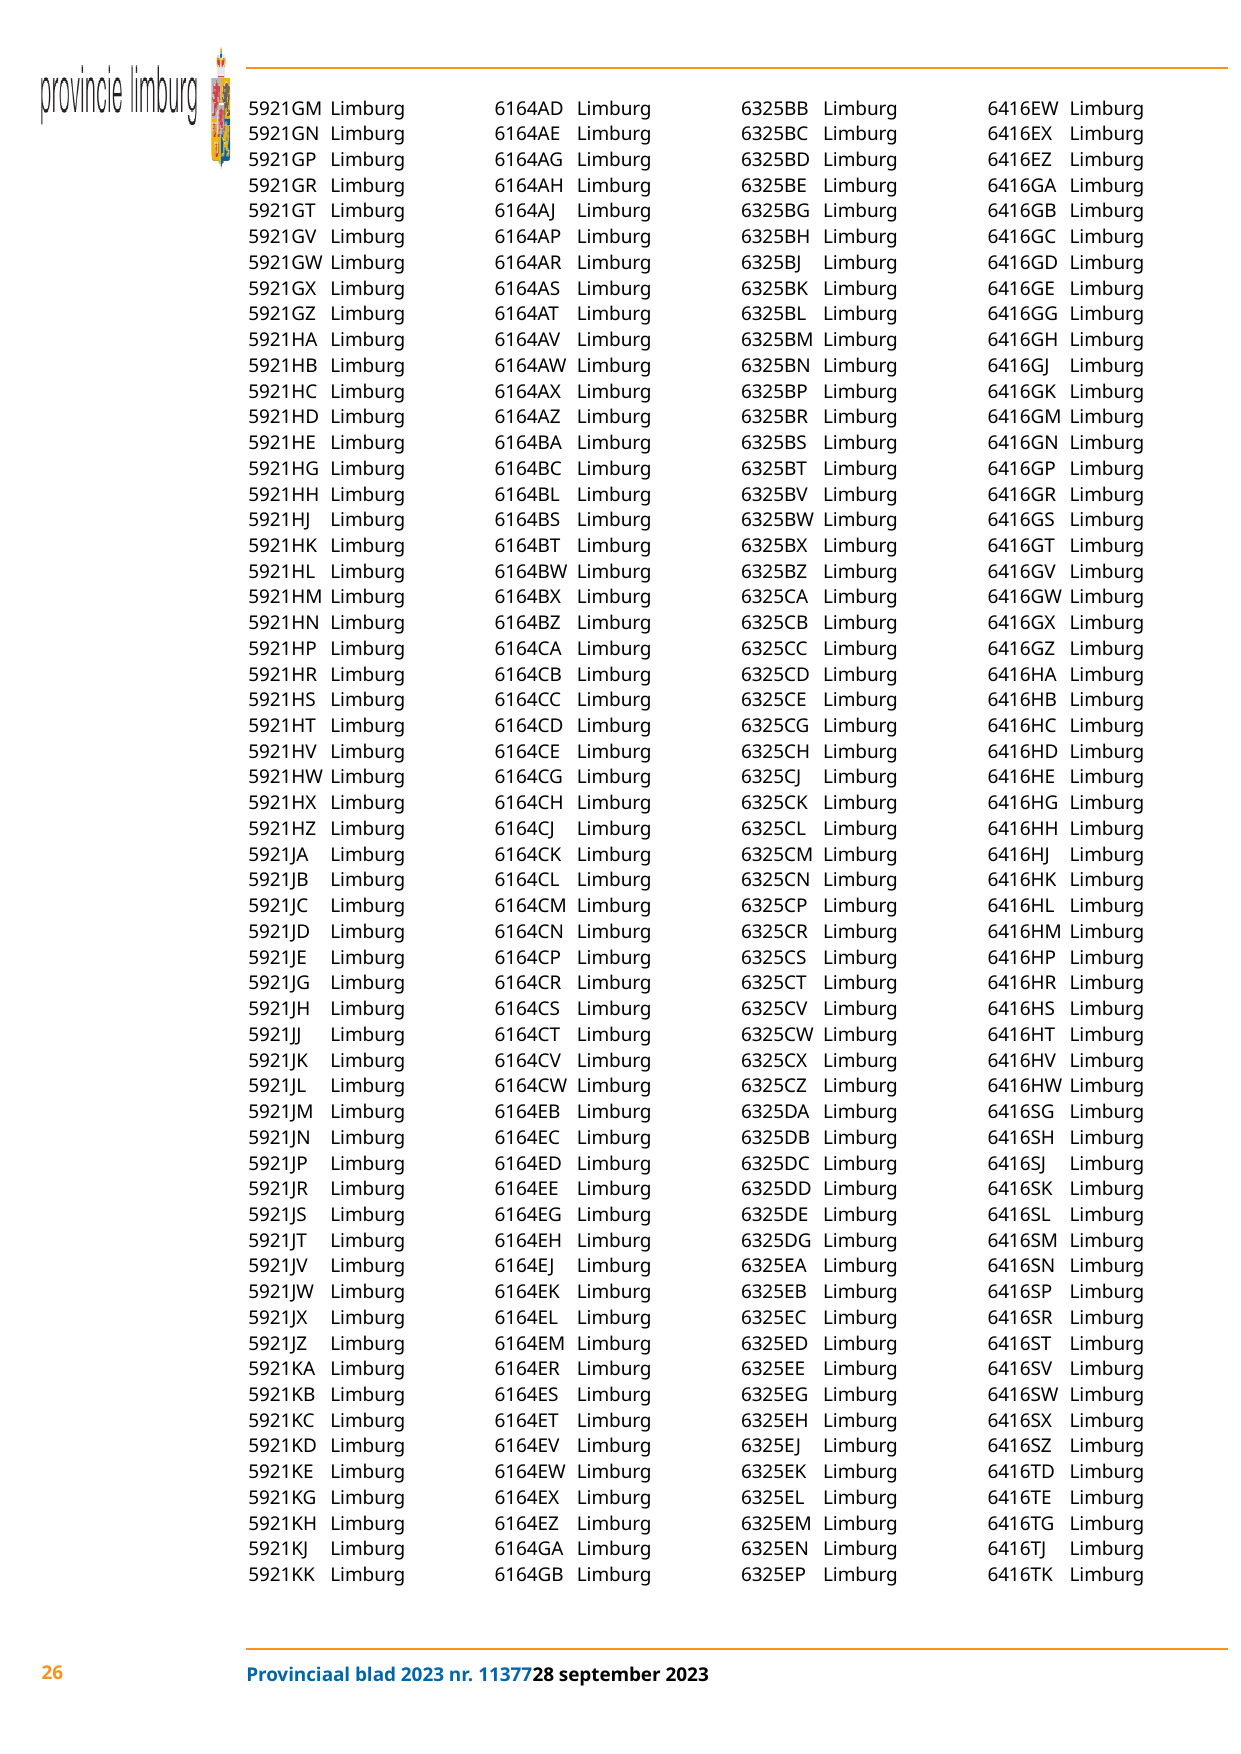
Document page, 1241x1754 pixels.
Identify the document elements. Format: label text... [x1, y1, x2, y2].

table_cell 6164EX [494, 1484, 577, 1510]
table_cell 6325CJ [741, 764, 823, 789]
table_cell 6325CT [741, 970, 823, 995]
table_cell Limburg [823, 301, 905, 326]
table_cell 6416GK [987, 378, 1069, 403]
table_cell Limburg [330, 1561, 412, 1587]
table_cell [905, 275, 987, 301]
table_cell [905, 1098, 987, 1124]
table_cell Limburg [1069, 198, 1152, 223]
table_cell Limburg [577, 172, 659, 198]
table_cell Limburg [577, 1047, 659, 1072]
table_cell 5921JT [248, 1227, 330, 1253]
table_cell 5921JS [248, 1201, 330, 1227]
table_cell 6325CR [741, 918, 823, 944]
table_cell 6325EE [741, 1356, 823, 1381]
table_cell 6416SH [987, 1124, 1069, 1150]
table_cell 6164BL [494, 481, 577, 506]
table_cell Limburg [330, 1356, 412, 1381]
table_cell 6164AS [494, 275, 577, 301]
table_cell [412, 532, 494, 558]
table_cell Limburg [330, 558, 412, 584]
table_cell Limburg [823, 995, 905, 1021]
table_cell 6416HS [987, 995, 1069, 1021]
table_cell Limburg [823, 687, 905, 712]
table_cell 5921JL [248, 1073, 330, 1098]
table_cell [659, 1407, 741, 1433]
table_cell 5921GW [248, 249, 330, 275]
table_cell [412, 1098, 494, 1124]
table_cell Limburg [1069, 970, 1152, 995]
table_cell Limburg [577, 429, 659, 455]
table_cell Limburg [1069, 146, 1152, 172]
table_cell [412, 1381, 494, 1407]
table_cell Limburg [577, 1536, 659, 1561]
table_cell [905, 1459, 987, 1484]
table_cell 6164EK [494, 1278, 577, 1304]
table_cell Limburg [823, 1021, 905, 1047]
table_cell [412, 1021, 494, 1047]
table_cell Limburg [823, 249, 905, 275]
table_cell 5921HX [248, 790, 330, 815]
table_cell Limburg [577, 1073, 659, 1098]
table_cell 6164AD [494, 95, 577, 121]
table_cell 6416HT [987, 1021, 1069, 1047]
table_cell [659, 1381, 741, 1407]
table_cell Limburg [1069, 121, 1152, 146]
table_cell [905, 95, 987, 121]
table_cell Limburg [577, 867, 659, 892]
table_cell [659, 1098, 741, 1124]
table_cell 6325CB [741, 609, 823, 635]
table_cell Limburg [577, 326, 659, 352]
table_cell 5921JB [248, 867, 330, 892]
table_cell Limburg [577, 841, 659, 867]
table_cell 5921GT [248, 198, 330, 223]
table_cell 6416EX [987, 121, 1069, 146]
table_cell 5921GP [248, 146, 330, 172]
table_cell [412, 481, 494, 506]
table_cell Limburg [330, 378, 412, 403]
table_cell 5921HA [248, 326, 330, 352]
table_cell 6325EG [741, 1381, 823, 1407]
table_cell Limburg [823, 146, 905, 172]
table_cell Limburg [577, 635, 659, 661]
table_cell 6416TG [987, 1510, 1069, 1536]
table_cell 6325CG [741, 712, 823, 738]
table_cell Limburg [1069, 995, 1152, 1021]
table_cell Limburg [823, 1510, 905, 1536]
table_cell 6416SJ [987, 1150, 1069, 1175]
table_cell [905, 249, 987, 275]
table_cell 6325CL [741, 815, 823, 841]
table_cell 6164CV [494, 1047, 577, 1072]
table_cell Limburg [823, 738, 905, 764]
table_cell Limburg [823, 1536, 905, 1561]
table_cell [412, 1561, 494, 1587]
table_cell 6325BL [741, 301, 823, 326]
table_cell [659, 1124, 741, 1150]
table_cell [659, 455, 741, 481]
table_cell Limburg [823, 378, 905, 403]
table_cell 6325EB [741, 1278, 823, 1304]
table_cell [905, 352, 987, 378]
table_cell [659, 95, 741, 121]
table_cell 6164CC [494, 687, 577, 712]
table_cell [905, 404, 987, 429]
table_cell [659, 198, 741, 223]
table_cell Limburg [1069, 1407, 1152, 1433]
table_cell [412, 1304, 494, 1330]
table_cell 6416GT [987, 532, 1069, 558]
table_cell [412, 506, 494, 532]
table_cell 5921JM [248, 1098, 330, 1124]
table_cell Limburg [1069, 944, 1152, 969]
table_cell 6416GV [987, 558, 1069, 584]
table_cell [905, 532, 987, 558]
table_cell 6325CC [741, 635, 823, 661]
table_cell Limburg [577, 1278, 659, 1304]
table_cell Limburg [1069, 1484, 1152, 1510]
table_cell 6164BZ [494, 609, 577, 635]
table_cell Limburg [1069, 1201, 1152, 1227]
table_cell 6325BK [741, 275, 823, 301]
table_cell [412, 1356, 494, 1381]
table_cell [659, 944, 741, 969]
table_cell [905, 584, 987, 609]
table_cell [905, 1510, 987, 1536]
table_cell 6164BS [494, 506, 577, 532]
table_cell [412, 944, 494, 969]
table_cell Limburg [577, 1227, 659, 1253]
table_cell 6164BC [494, 455, 577, 481]
table_cell 6325BS [741, 429, 823, 455]
table_cell Limburg [330, 326, 412, 352]
table_cell Limburg [823, 1433, 905, 1458]
table_cell Limburg [577, 1330, 659, 1356]
table_cell 6325BZ [741, 558, 823, 584]
table_cell 6164AW [494, 352, 577, 378]
table_cell 6416HH [987, 815, 1069, 841]
table_cell 6325BM [741, 326, 823, 352]
table_cell Limburg [330, 790, 412, 815]
table_cell Limburg [577, 1253, 659, 1278]
table_cell Limburg [330, 198, 412, 223]
table_cell 6325DA [741, 1098, 823, 1124]
table_cell [905, 1253, 987, 1278]
table_cell [412, 1510, 494, 1536]
table_cell [412, 1253, 494, 1278]
table_cell 5921HN [248, 609, 330, 635]
table_cell Limburg [577, 506, 659, 532]
table_cell 6325EH [741, 1407, 823, 1433]
table_cell [412, 404, 494, 429]
table_cell Limburg [823, 764, 905, 789]
table_cell 6164CW [494, 1073, 577, 1098]
table_cell 6164BT [494, 532, 577, 558]
table_cell 6325EN [741, 1536, 823, 1561]
table_cell [659, 352, 741, 378]
table_cell [659, 1433, 741, 1458]
table_cell 6416HR [987, 970, 1069, 995]
table_cell Limburg [1069, 275, 1152, 301]
table_cell [905, 146, 987, 172]
table_cell Limburg [330, 609, 412, 635]
table_cell 6416GD [987, 249, 1069, 275]
table_cell Limburg [577, 249, 659, 275]
table_cell Limburg [330, 146, 412, 172]
table_cell Limburg [577, 481, 659, 506]
table_cell [412, 867, 494, 892]
table_cell [659, 378, 741, 403]
table_cell [412, 995, 494, 1021]
table_cell [659, 275, 741, 301]
table_cell 5921KJ [248, 1536, 330, 1561]
table_cell Limburg [330, 172, 412, 198]
table_cell 5921HH [248, 481, 330, 506]
table_cell [659, 1175, 741, 1201]
table_cell Limburg [330, 1098, 412, 1124]
table_cell [412, 790, 494, 815]
table_cell [905, 893, 987, 918]
table_cell Limburg [577, 224, 659, 249]
table_cell 6164CS [494, 995, 577, 1021]
table_cell [905, 455, 987, 481]
table_cell 6164AT [494, 301, 577, 326]
table_cell Limburg [823, 198, 905, 223]
table_cell [412, 1227, 494, 1253]
table_cell 6164AG [494, 146, 577, 172]
table_cell Limburg [1069, 1433, 1152, 1458]
table_cell Limburg [577, 815, 659, 841]
table_cell [412, 378, 494, 403]
table_cell Limburg [577, 584, 659, 609]
table_cell Limburg [1069, 1047, 1152, 1072]
table_cell [659, 326, 741, 352]
table_cell [659, 1201, 741, 1227]
table_cell [659, 224, 741, 249]
table_cell Limburg [823, 1356, 905, 1381]
table_cell [659, 1047, 741, 1072]
table_cell 6164ED [494, 1150, 577, 1175]
table_cell Limburg [823, 1304, 905, 1330]
table_cell 6416HA [987, 661, 1069, 687]
table_cell Limburg [1069, 1304, 1152, 1330]
table_cell 6164EL [494, 1304, 577, 1330]
table_cell 6164AP [494, 224, 577, 249]
table_cell Limburg [823, 224, 905, 249]
table_cell Limburg [330, 301, 412, 326]
table_cell Limburg [823, 815, 905, 841]
table_cell 6416SL [987, 1201, 1069, 1227]
table_cell Limburg [330, 584, 412, 609]
table_cell [905, 429, 987, 455]
table_cell 6164CN [494, 918, 577, 944]
table_cell [659, 429, 741, 455]
table_cell [412, 146, 494, 172]
table_cell 6416GG [987, 301, 1069, 326]
table_cell Limburg [1069, 1356, 1152, 1381]
table_cell [659, 712, 741, 738]
table_cell Limburg [1069, 609, 1152, 635]
table_cell 5921JA [248, 841, 330, 867]
table_cell [659, 970, 741, 995]
table_cell [905, 1047, 987, 1072]
table_cell [412, 1407, 494, 1433]
table_cell Limburg [577, 790, 659, 815]
table_cell [412, 275, 494, 301]
table_cell Limburg [330, 1021, 412, 1047]
table_cell 6164EC [494, 1124, 577, 1150]
table_cell 5921GZ [248, 301, 330, 326]
table_cell Limburg [330, 1175, 412, 1201]
table_cell 6325CX [741, 1047, 823, 1072]
table_cell 5921HT [248, 712, 330, 738]
table_cell 6164EG [494, 1201, 577, 1227]
table_cell 5921HB [248, 352, 330, 378]
table_cell 6325BV [741, 481, 823, 506]
table_cell [412, 326, 494, 352]
table_cell 6164ER [494, 1356, 577, 1381]
table_cell 6164GB [494, 1561, 577, 1587]
table_cell [659, 481, 741, 506]
table_cell 5921HE [248, 429, 330, 455]
table_cell 6325DC [741, 1150, 823, 1175]
table_cell Limburg [330, 1484, 412, 1510]
table_cell Limburg [823, 172, 905, 198]
table_cell Limburg [577, 661, 659, 687]
table_cell Limburg [330, 918, 412, 944]
table_cell [659, 249, 741, 275]
table_cell Limburg [577, 970, 659, 995]
table_cell 6416ST [987, 1330, 1069, 1356]
table_cell Limburg [577, 918, 659, 944]
table_cell 6416SG [987, 1098, 1069, 1124]
table_cell 6164CK [494, 841, 577, 867]
table_cell 6325DE [741, 1201, 823, 1227]
table_cell [659, 738, 741, 764]
table_cell [659, 1073, 741, 1098]
table_cell 5921HZ [248, 815, 330, 841]
table_cell Limburg [577, 1175, 659, 1201]
table_cell 6325CM [741, 841, 823, 867]
table_cell Limburg [577, 738, 659, 764]
table_cell Limburg [330, 275, 412, 301]
table_cell 6416TE [987, 1484, 1069, 1510]
table_cell Limburg [577, 404, 659, 429]
table_cell Limburg [823, 1201, 905, 1227]
table_cell 6164CA [494, 635, 577, 661]
table_cell 5921KH [248, 1510, 330, 1536]
table_cell Limburg [577, 1381, 659, 1407]
table_cell [412, 558, 494, 584]
table_cell Limburg [577, 1021, 659, 1047]
table_cell Limburg [330, 1124, 412, 1150]
table_cell Limburg [823, 893, 905, 918]
table_cell 6164CP [494, 944, 577, 969]
table_cell 6416TD [987, 1459, 1069, 1484]
table_cell 5921JJ [248, 1021, 330, 1047]
table_cell [659, 635, 741, 661]
table_cell Limburg [1069, 1098, 1152, 1124]
table_cell Limburg [330, 995, 412, 1021]
table_cell 6164EZ [494, 1510, 577, 1536]
table_cell 5921KC [248, 1407, 330, 1433]
table_cell Limburg [577, 1433, 659, 1458]
table_cell [659, 1278, 741, 1304]
table_cell 6164AX [494, 378, 577, 403]
table_cell [905, 1330, 987, 1356]
table_cell Limburg [1069, 1510, 1152, 1536]
table_cell [905, 970, 987, 995]
table_cell Limburg [330, 764, 412, 789]
table_cell [412, 224, 494, 249]
table_cell Limburg [577, 1304, 659, 1330]
table_cell 6416HV [987, 1047, 1069, 1072]
table_cell [412, 1330, 494, 1356]
table_cell [412, 1459, 494, 1484]
table_cell Limburg [577, 1459, 659, 1484]
table_cell 6416GC [987, 224, 1069, 249]
table_cell 5921HV [248, 738, 330, 764]
table_cell Limburg [577, 198, 659, 223]
table_cell [412, 1536, 494, 1561]
table_cell Limburg [1069, 1459, 1152, 1484]
table_cell Limburg [1069, 95, 1152, 121]
table_cell 6164AV [494, 326, 577, 352]
table_cell Limburg [1069, 1561, 1152, 1587]
table_cell 6416SR [987, 1304, 1069, 1330]
table_cell 6164CT [494, 1021, 577, 1047]
table_cell Limburg [1069, 455, 1152, 481]
table_cell Limburg [330, 1073, 412, 1098]
table_cell Limburg [1069, 712, 1152, 738]
table_cell 6416HL [987, 893, 1069, 918]
table_cell [659, 172, 741, 198]
table_cell [659, 841, 741, 867]
table_cell Limburg [823, 326, 905, 352]
table_cell 5921JN [248, 1124, 330, 1150]
table_cell 5921JG [248, 970, 330, 995]
table_cell Limburg [1069, 790, 1152, 815]
table_cell [905, 635, 987, 661]
table_cell Limburg [330, 738, 412, 764]
table_cell [905, 1227, 987, 1253]
table_cell 6164EV [494, 1433, 577, 1458]
table_cell Limburg [330, 532, 412, 558]
table_cell Limburg [1069, 867, 1152, 892]
table_cell 5921HK [248, 532, 330, 558]
table_cell 6416GB [987, 198, 1069, 223]
table_cell [905, 1433, 987, 1458]
table_cell 5921HS [248, 687, 330, 712]
table_cell [659, 121, 741, 146]
table_cell [659, 918, 741, 944]
table_cell [659, 584, 741, 609]
table_cell [659, 1510, 741, 1536]
table_cell [659, 790, 741, 815]
table_cell Limburg [330, 1433, 412, 1458]
table_cell Limburg [330, 404, 412, 429]
table_cell [659, 893, 741, 918]
table_cell Limburg [330, 1459, 412, 1484]
table_cell Limburg [330, 944, 412, 969]
table_cell Limburg [577, 378, 659, 403]
table_cell Limburg [823, 532, 905, 558]
table_cell Limburg [1069, 764, 1152, 789]
table_cell 5921JH [248, 995, 330, 1021]
table_cell 5921HP [248, 635, 330, 661]
table_cell 6416HC [987, 712, 1069, 738]
table_cell Limburg [1069, 1124, 1152, 1150]
table_cell [905, 1536, 987, 1561]
table_cell [905, 1381, 987, 1407]
table_cell 6164CM [494, 893, 577, 918]
table_cell [905, 1150, 987, 1175]
table_cell [659, 995, 741, 1021]
table_cell Limburg [577, 764, 659, 789]
table_cell 6325DG [741, 1227, 823, 1253]
table_cell 6164EH [494, 1227, 577, 1253]
table_cell Limburg [823, 1407, 905, 1433]
table_cell [659, 1356, 741, 1381]
table_cell [412, 1150, 494, 1175]
table_cell [659, 404, 741, 429]
table_cell 5921JP [248, 1150, 330, 1175]
table_cell Limburg [577, 609, 659, 635]
table_cell 6164CH [494, 790, 577, 815]
table_cell Limburg [823, 867, 905, 892]
table_cell Limburg [823, 95, 905, 121]
table_cell [659, 301, 741, 326]
table_cell Limburg [577, 995, 659, 1021]
table_cell Limburg [330, 841, 412, 867]
table_cell Limburg [823, 970, 905, 995]
table_cell Limburg [823, 1484, 905, 1510]
table_cell [659, 1304, 741, 1330]
table_cell Limburg [823, 1278, 905, 1304]
table_cell [412, 1073, 494, 1098]
table_cell 6325EC [741, 1304, 823, 1330]
table_cell [412, 1047, 494, 1072]
table_cell [412, 1433, 494, 1458]
table_cell 6164AJ [494, 198, 577, 223]
table_cell 6164GA [494, 1536, 577, 1561]
table_cell Limburg [330, 1510, 412, 1536]
table_cell 6416HK [987, 867, 1069, 892]
table_cell [412, 609, 494, 635]
table_cell [905, 995, 987, 1021]
table_cell 6164EM [494, 1330, 577, 1356]
table_cell 6325CE [741, 687, 823, 712]
table_cell [905, 121, 987, 146]
table_cell 6416HW [987, 1073, 1069, 1098]
table_cell [412, 738, 494, 764]
table_cell Limburg [1069, 738, 1152, 764]
table_cell [412, 584, 494, 609]
table_cell [659, 146, 741, 172]
table_cell 6325ED [741, 1330, 823, 1356]
table_cell Limburg [577, 687, 659, 712]
table_cell Limburg [577, 712, 659, 738]
table_cell 6416GS [987, 506, 1069, 532]
table_cell [905, 378, 987, 403]
table_cell [412, 815, 494, 841]
table_cell [412, 1175, 494, 1201]
table_cell 6164CR [494, 970, 577, 995]
table_cell Limburg [1069, 1150, 1152, 1175]
table_cell Limburg [577, 146, 659, 172]
table_cell Limburg [823, 1047, 905, 1072]
table_cell [905, 841, 987, 867]
table_cell 6325CW [741, 1021, 823, 1047]
table_cell [659, 1330, 741, 1356]
table_cell [905, 224, 987, 249]
table_cell 5921KB [248, 1381, 330, 1407]
table_cell [905, 738, 987, 764]
table_cell Limburg [577, 1124, 659, 1150]
table_cell 5921HW [248, 764, 330, 789]
table_cell Limburg [823, 1459, 905, 1484]
table_cell Limburg [330, 1278, 412, 1304]
table_cell [412, 429, 494, 455]
table_cell 6164CL [494, 867, 577, 892]
table_cell Limburg [1069, 1253, 1152, 1278]
table_cell Limburg [330, 95, 412, 121]
table_cell 6416EW [987, 95, 1069, 121]
table_cell Limburg [823, 352, 905, 378]
table_cell 6325EP [741, 1561, 823, 1587]
table_cell Limburg [823, 121, 905, 146]
table_cell 5921HM [248, 584, 330, 609]
table_cell [905, 1278, 987, 1304]
table_cell Limburg [330, 1330, 412, 1356]
table_cell [905, 1175, 987, 1201]
table_cell Limburg [823, 918, 905, 944]
table_cell [659, 1484, 741, 1510]
table_cell Limburg [330, 970, 412, 995]
table_cell 5921JK [248, 1047, 330, 1072]
table_cell [905, 609, 987, 635]
table_cell Limburg [1069, 301, 1152, 326]
table_cell Limburg [1069, 1021, 1152, 1047]
table_cell [905, 326, 987, 352]
table_cell 6325EM [741, 1510, 823, 1536]
table_cell 6416TJ [987, 1536, 1069, 1561]
table_cell Limburg [330, 1047, 412, 1072]
table_cell 6164EJ [494, 1253, 577, 1278]
table_cell 5921GM [248, 95, 330, 121]
table_cell 6416SW [987, 1381, 1069, 1407]
table_cell 6325CA [741, 584, 823, 609]
table_cell [412, 198, 494, 223]
table_cell 5921GX [248, 275, 330, 301]
table_cell Limburg [330, 506, 412, 532]
table_cell Limburg [1069, 1175, 1152, 1201]
table_cell Limburg [1069, 506, 1152, 532]
table_cell Limburg [823, 1150, 905, 1175]
table_cell 6416EZ [987, 146, 1069, 172]
table_cell 5921JD [248, 918, 330, 944]
table_cell 6325CV [741, 995, 823, 1021]
table_cell Limburg [823, 1561, 905, 1587]
table_cell 6416HG [987, 790, 1069, 815]
table_cell Limburg [1069, 584, 1152, 609]
table_cell 6164EE [494, 1175, 577, 1201]
table_cell [412, 841, 494, 867]
table_cell Limburg [330, 867, 412, 892]
table_cell 6325BE [741, 172, 823, 198]
table_cell Limburg [1069, 687, 1152, 712]
table_cell 5921HD [248, 404, 330, 429]
table_cell 6416GZ [987, 635, 1069, 661]
table_cell Limburg [823, 1227, 905, 1253]
table_cell 6164ET [494, 1407, 577, 1433]
table_cell Limburg [577, 1356, 659, 1381]
table_cell Limburg [1069, 1536, 1152, 1561]
table_cell Limburg [577, 1561, 659, 1587]
table_cell Limburg [823, 1253, 905, 1278]
table_cell 6325EA [741, 1253, 823, 1278]
table_cell Limburg [330, 121, 412, 146]
table_cell 6164CD [494, 712, 577, 738]
table_cell [412, 1124, 494, 1150]
table_cell Limburg [823, 712, 905, 738]
table_cell Limburg [577, 944, 659, 969]
table_cell Limburg [330, 1381, 412, 1407]
table_cell Limburg [330, 635, 412, 661]
table_cell Limburg [823, 1073, 905, 1098]
table_cell Limburg [1069, 532, 1152, 558]
table_cell 6325EK [741, 1459, 823, 1484]
table_cell Limburg [577, 1150, 659, 1175]
table_cell 6164EW [494, 1459, 577, 1484]
table_cell [905, 1304, 987, 1330]
table_cell Limburg [1069, 1073, 1152, 1098]
table_cell Limburg [577, 1484, 659, 1510]
table_cell 6325CS [741, 944, 823, 969]
table_cell 6416GR [987, 481, 1069, 506]
table_cell [659, 687, 741, 712]
table_cell [905, 867, 987, 892]
table_cell 6416HD [987, 738, 1069, 764]
table_cell [659, 815, 741, 841]
table_cell Limburg [1069, 893, 1152, 918]
table_cell 6325CN [741, 867, 823, 892]
table_cell Limburg [1069, 326, 1152, 352]
table_cell 6325BD [741, 146, 823, 172]
table_cell 6325CK [741, 790, 823, 815]
table_cell [659, 764, 741, 789]
table_cell 6164AR [494, 249, 577, 275]
table_cell 6164AH [494, 172, 577, 198]
table_cell 6325BH [741, 224, 823, 249]
table_cell [412, 352, 494, 378]
table_cell 5921KD [248, 1433, 330, 1458]
table_cell Limburg [823, 1381, 905, 1407]
table_cell [659, 506, 741, 532]
table_cell 6416HB [987, 687, 1069, 712]
table_cell Limburg [1069, 429, 1152, 455]
table_cell 5921JZ [248, 1330, 330, 1356]
table_cell 6325BG [741, 198, 823, 223]
table_cell 6416HM [987, 918, 1069, 944]
table_cell 6325BC [741, 121, 823, 146]
table_cell [905, 1021, 987, 1047]
table_cell [659, 1536, 741, 1561]
table_cell 6416SV [987, 1356, 1069, 1381]
table_cell [412, 249, 494, 275]
table_cell [905, 481, 987, 506]
table_cell Limburg [1069, 1330, 1152, 1356]
table_cell Limburg [577, 1098, 659, 1124]
table_cell [905, 1407, 987, 1433]
table_cell 5921HG [248, 455, 330, 481]
table_cell Limburg [823, 506, 905, 532]
table_cell [905, 1484, 987, 1510]
table_cell 6416SK [987, 1175, 1069, 1201]
table_cell [659, 532, 741, 558]
table_cell Limburg [1069, 249, 1152, 275]
table_cell 6416SZ [987, 1433, 1069, 1458]
table_cell Limburg [330, 352, 412, 378]
table_cell Limburg [577, 301, 659, 326]
table_cell 5921KE [248, 1459, 330, 1484]
table_cell 6325CZ [741, 1073, 823, 1098]
table_cell 6416GN [987, 429, 1069, 455]
table_cell 6164CE [494, 738, 577, 764]
table_cell 6325BX [741, 532, 823, 558]
table_cell 5921JC [248, 893, 330, 918]
table_cell [905, 301, 987, 326]
table_cell 5921HC [248, 378, 330, 403]
table_cell 6416HP [987, 944, 1069, 969]
table_cell 5921HJ [248, 506, 330, 532]
table_cell 6325BR [741, 404, 823, 429]
table_cell 5921JR [248, 1175, 330, 1201]
table_cell Limburg [1069, 352, 1152, 378]
table_cell Limburg [577, 455, 659, 481]
table_cell [412, 764, 494, 789]
table_cell Limburg [1069, 481, 1152, 506]
table_cell Limburg [823, 1098, 905, 1124]
table_cell 6164BX [494, 584, 577, 609]
table_cell 6325BP [741, 378, 823, 403]
table_cell [412, 918, 494, 944]
table_cell 6416SP [987, 1278, 1069, 1304]
table_cell Limburg [823, 455, 905, 481]
table_cell [905, 918, 987, 944]
table_cell Limburg [330, 455, 412, 481]
table_cell [905, 558, 987, 584]
table_cell Limburg [330, 1407, 412, 1433]
table_cell [905, 661, 987, 687]
table_cell Limburg [1069, 224, 1152, 249]
table_cell 6416SN [987, 1253, 1069, 1278]
table_cell [659, 1459, 741, 1484]
table_cell [659, 1253, 741, 1278]
table_cell 6325BJ [741, 249, 823, 275]
table_cell Limburg [823, 661, 905, 687]
table_cell [905, 944, 987, 969]
table_cell [659, 1561, 741, 1587]
table_cell [412, 301, 494, 326]
table_cell 5921JX [248, 1304, 330, 1330]
table_cell 6164CG [494, 764, 577, 789]
table_cell 5921HR [248, 661, 330, 687]
table_cell 5921JE [248, 944, 330, 969]
table_cell [905, 1356, 987, 1381]
table_cell [412, 661, 494, 687]
table_cell Limburg [823, 1330, 905, 1356]
table_cell Limburg [823, 790, 905, 815]
table_cell 5921KK [248, 1561, 330, 1587]
table_cell Limburg [330, 224, 412, 249]
table_cell Limburg [330, 1253, 412, 1278]
table_cell 5921JV [248, 1253, 330, 1278]
table_cell Limburg [577, 1201, 659, 1227]
table_cell Limburg [577, 121, 659, 146]
table_cell Limburg [577, 1407, 659, 1433]
table_cell [659, 609, 741, 635]
table_cell 6164CB [494, 661, 577, 687]
table_cell [412, 687, 494, 712]
table_cell [659, 867, 741, 892]
table_cell [659, 1021, 741, 1047]
table_cell Limburg [1069, 404, 1152, 429]
table_cell Limburg [823, 1175, 905, 1201]
table_cell Limburg [823, 429, 905, 455]
table_cell [412, 1484, 494, 1510]
table_cell 6416GE [987, 275, 1069, 301]
table_cell 5921GR [248, 172, 330, 198]
table_cell 5921JW [248, 1278, 330, 1304]
table_cell Limburg [823, 635, 905, 661]
table_cell [412, 95, 494, 121]
table_cell 5921GN [248, 121, 330, 146]
table_cell Limburg [823, 558, 905, 584]
table_cell Limburg [823, 841, 905, 867]
table_cell Limburg [330, 1304, 412, 1330]
table_cell [412, 172, 494, 198]
table_cell 6416GA [987, 172, 1069, 198]
table_cell Limburg [330, 661, 412, 687]
table_cell [412, 121, 494, 146]
table_cell Limburg [330, 1201, 412, 1227]
table_cell 6164ES [494, 1381, 577, 1407]
table_cell 6416GX [987, 609, 1069, 635]
table_cell Limburg [823, 609, 905, 635]
table_cell 6325EL [741, 1484, 823, 1510]
table_cell 6416SX [987, 1407, 1069, 1433]
table_cell Limburg [330, 687, 412, 712]
table_cell 6164BW [494, 558, 577, 584]
table_cell Limburg [1069, 378, 1152, 403]
table_cell Limburg [1069, 1381, 1152, 1407]
table_cell Limburg [330, 1536, 412, 1561]
table_cell Limburg [823, 275, 905, 301]
table_cell Limburg [577, 1510, 659, 1536]
table_cell Limburg [330, 1150, 412, 1175]
table_cell [905, 1073, 987, 1098]
table_cell [412, 1201, 494, 1227]
table_cell 5921KA [248, 1356, 330, 1381]
table_cell Limburg [577, 893, 659, 918]
table_cell 5921GV [248, 224, 330, 249]
table_cell [659, 1227, 741, 1253]
table_cell 6164AZ [494, 404, 577, 429]
table_cell 6416GW [987, 584, 1069, 609]
picture [41, 47, 231, 172]
table_cell [412, 635, 494, 661]
table_cell [905, 790, 987, 815]
table_cell Limburg [577, 95, 659, 121]
table_cell [412, 970, 494, 995]
table_cell [905, 198, 987, 223]
table_cell [412, 712, 494, 738]
table_cell 5921HL [248, 558, 330, 584]
table_cell Limburg [330, 429, 412, 455]
table_cell [905, 1201, 987, 1227]
table_cell 5921KG [248, 1484, 330, 1510]
table_cell Limburg [1069, 918, 1152, 944]
table_cell 6325CD [741, 661, 823, 687]
table_cell Limburg [1069, 815, 1152, 841]
table_cell [905, 815, 987, 841]
table_cell 6325BT [741, 455, 823, 481]
table_cell Limburg [1069, 661, 1152, 687]
table_cell Limburg [823, 481, 905, 506]
table_cell Limburg [330, 893, 412, 918]
table_cell Limburg [1069, 1278, 1152, 1304]
table_cell Limburg [330, 1227, 412, 1253]
table_cell Limburg [1069, 1227, 1152, 1253]
table_cell [412, 1278, 494, 1304]
table_cell 6164CJ [494, 815, 577, 841]
table_cell 6325DB [741, 1124, 823, 1150]
table_cell 6325CP [741, 893, 823, 918]
table_cell Limburg [1069, 172, 1152, 198]
table_cell 6325EJ [741, 1433, 823, 1458]
table_cell 6325DD [741, 1175, 823, 1201]
table_cell 6325BN [741, 352, 823, 378]
table_cell [905, 1124, 987, 1150]
table_cell [659, 558, 741, 584]
table_cell [905, 1561, 987, 1587]
table_cell Limburg [1069, 635, 1152, 661]
table_cell [905, 712, 987, 738]
table_cell 6416GH [987, 326, 1069, 352]
table_cell Limburg [823, 1124, 905, 1150]
table_cell Limburg [823, 584, 905, 609]
table_cell 6164BA [494, 429, 577, 455]
table_cell Limburg [1069, 558, 1152, 584]
table_cell 6416SM [987, 1227, 1069, 1253]
table_cell Limburg [330, 249, 412, 275]
table_cell Limburg [330, 712, 412, 738]
table_cell 6416TK [987, 1561, 1069, 1587]
table_cell [905, 764, 987, 789]
table_cell Limburg [577, 532, 659, 558]
table_cell [412, 893, 494, 918]
table_cell 6325BB [741, 95, 823, 121]
table_cell 6325CH [741, 738, 823, 764]
table_cell 6416HE [987, 764, 1069, 789]
table_cell [659, 1150, 741, 1175]
table_cell [905, 172, 987, 198]
table_cell Limburg [577, 275, 659, 301]
table_cell Limburg [577, 558, 659, 584]
table_cell [412, 455, 494, 481]
table_cell 6416GM [987, 404, 1069, 429]
table_cell [905, 506, 987, 532]
table_cell 6416GJ [987, 352, 1069, 378]
table_cell 6164AE [494, 121, 577, 146]
table_cell Limburg [823, 404, 905, 429]
table_cell Limburg [330, 481, 412, 506]
table_cell [659, 661, 741, 687]
table_cell Limburg [577, 352, 659, 378]
table_cell 6325BW [741, 506, 823, 532]
table_cell 6164EB [494, 1098, 577, 1124]
table_cell 6416HJ [987, 841, 1069, 867]
table_cell Limburg [330, 815, 412, 841]
table_cell 6416GP [987, 455, 1069, 481]
table_cell Limburg [1069, 841, 1152, 867]
table_cell Limburg [823, 944, 905, 969]
table_cell [905, 687, 987, 712]
